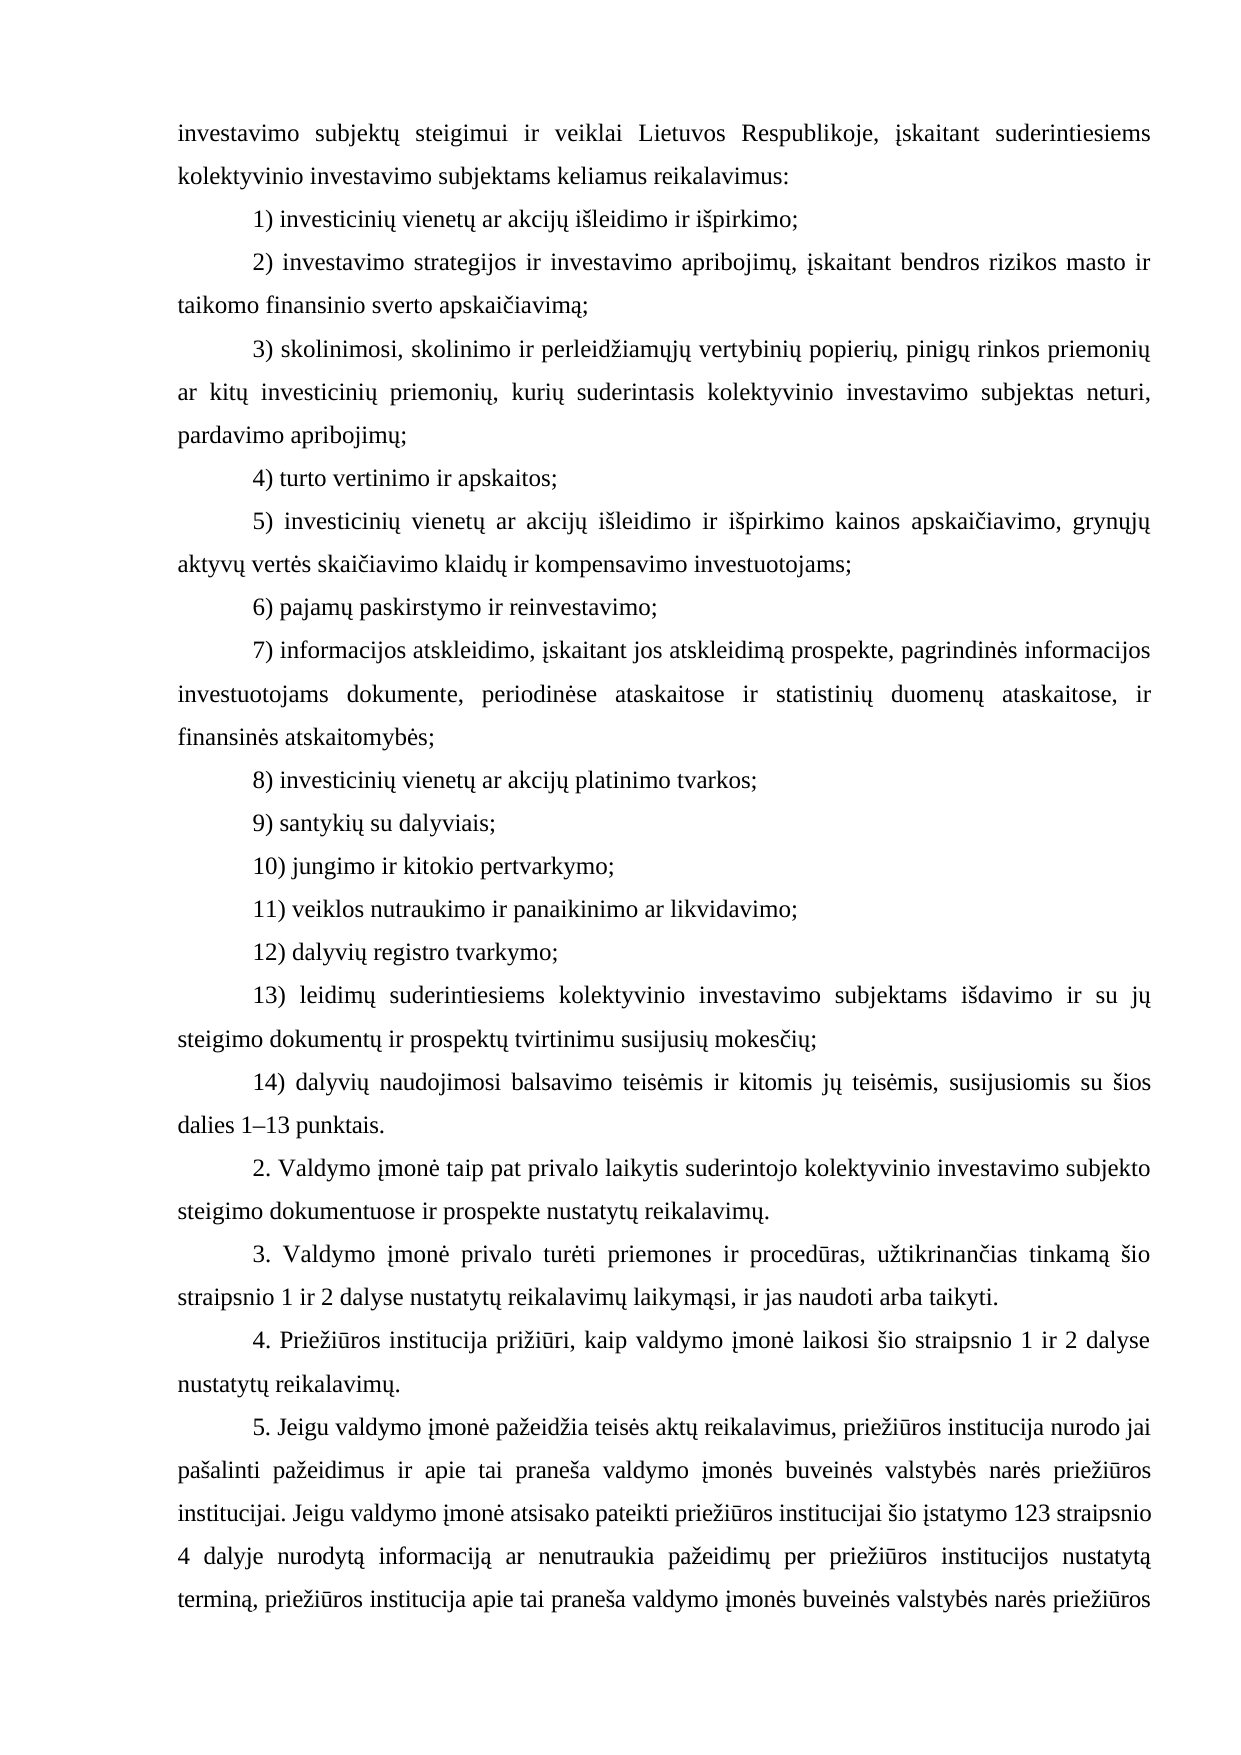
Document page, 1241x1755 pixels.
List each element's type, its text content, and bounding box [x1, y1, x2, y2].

text 3) skolinimosi, skolinimo ir perleidžiamųjų vertybinių popierių, pinigų rinkos priemonių ar kitų investicinių priemonių, kurių suderintasis kolektyvinio investavimo subjektas neturi, pardavimo apribojimų; [177, 334, 1152, 449]
text 11) veiklos nutraukimo ir panaikinimo ar likvidavimo; [177, 894, 1152, 923]
text 2. Valdymo įmonė taip pat privalo laikytis suderintojo kolektyvinio investavimo subjekto steigimo dokumentuose ir prospekte nustatytų reikalavimų. [177, 1153, 1152, 1225]
text 5) investicinių vienetų ar akcijų išleidimo ir išpirkimo kainos apskaičiavimo, grynųjų aktyvų vertės skaičiavimo klaidų ir kompensavimo investuotojams; [177, 506, 1152, 578]
text 4) turto vertinimo ir apskaitos; [177, 463, 1152, 492]
text 8) investicinių vienetų ar akcijų platinimo tvarkos; [177, 765, 1152, 794]
text 9) santykių su dalyviais; [177, 808, 1152, 837]
text 4. Priežiūros institucija prižiūri, kaip valdymo įmonė laikosi šio straipsnio 1 ir 2 dalyse nustatytų reikalavimų. [177, 1326, 1152, 1397]
text 12) dalyvių registro tvarkymo; [177, 937, 1152, 966]
text 7) informacijos atskleidimo, įskaitant jos atskleidimą prospekte, pagrindinės informacijos investuotojams dokumente, periodinėse ataskaitose ir statistinių duomenų ataskaitose, ir finansinės atskaitomybės; [177, 636, 1152, 751]
text 3. Valdymo įmonė privalo turėti priemones ir procedūras, užtikrinančias tinkamą šio straipsnio 1 ir 2 dalyse nustatytų reikalavimų laikymąsi, ir jas naudoti arba taikyti. [177, 1239, 1152, 1311]
text investavimo subjektų steigimui ir veiklai Lietuvos Respublikoje, įskaitant suderintiesiems kolektyvinio investavimo subjektams keliamus reikalavimus: [177, 118, 1152, 190]
text 1) investicinių vienetų ar akcijų išleidimo ir išpirkimo; [177, 204, 1152, 233]
text 2) investavimo strategijos ir investavimo apribojimų, įskaitant bendros rizikos masto ir taikomo finansinio sverto apskaičiavimą; [177, 247, 1152, 319]
text 6) pajamų paskirstymo ir reinvestavimo; [177, 592, 1152, 621]
text 13) leidimų suderintiesiems kolektyvinio investavimo subjektams išdavimo ir su jų steigimo dokumentų ir prospektų tvirtinimu susijusių mokesčių; [177, 981, 1152, 1052]
text 10) jungimo ir kitokio pertvarkymo; [177, 851, 1152, 880]
text 5. Jeigu valdymo įmonė pažeidžia teisės aktų reikalavimus, priežiūros institucija nurodo jai pašalinti pažeidimus ir apie tai praneša valdymo įmonės buveinės valstybės narės priežiūros institucijai. Jeigu valdymo įmonė atsisako pateikti priežiūros institucijai šio įstatymo 123 straipsnio 4 dalyje nurodytą informaciją ar nenutraukia pažeidimų per priežiūros institucijos nustatytą terminą, priežiūros institucija apie tai praneša valdymo įmonės buveinės valstybės narės priežiūros [177, 1412, 1152, 1613]
text 14) dalyvių naudojimosi balsavimo teisėmis ir kitomis jų teisėmis, susijusiomis su šios dalies 1–13 punktais. [177, 1067, 1152, 1139]
